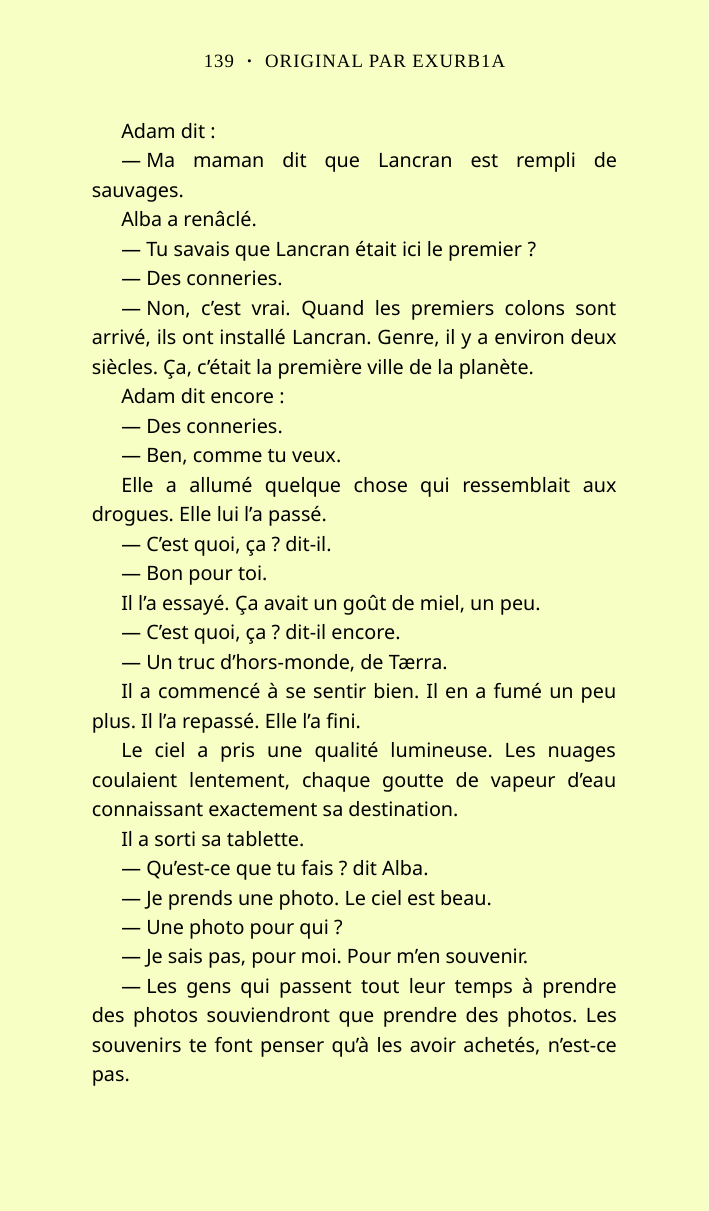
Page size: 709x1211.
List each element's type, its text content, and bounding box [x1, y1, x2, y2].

text Il a commencé à se sentir bien. Il en a fumé un peu plus. Il l’a repassé. Elle l’a fini. [92, 675, 617, 734]
text Il l’a essayé. Ça avait un goût de miel, un peu. [92, 587, 617, 616]
text Alba a renâclé. [92, 203, 617, 233]
text — Qu’est-ce que tu fais ? dit Alba. [92, 852, 617, 881]
text — Les gens qui passent tout leur temps à prendre des photos souviendront que prendre des photos. Les souvenirs te font penser qu’à les avoir achetés, n’est-ce pas. [92, 970, 617, 1088]
text Elle a allumé quelque chose qui ressemblait aux drogues. Elle lui l’a passé. [92, 469, 617, 528]
text — Des conneries. [92, 410, 617, 439]
text — Ben, comme tu veux. [92, 439, 617, 469]
text — C’est quoi, ça ? dit-il encore. [92, 616, 617, 646]
text Adam dit encore : [92, 380, 617, 410]
text — Des conneries. [92, 262, 617, 292]
text — Je prends une photo. Le ciel est beau. [92, 881, 617, 911]
text Le ciel a pris une qualité lumineuse. Les nuages coulaient lentement, chaque goutte de vapeur d’eau connaissant exactement sa destination. [92, 734, 617, 822]
text — Tu savais que Lancran était ici le premier ? [92, 233, 617, 262]
text Il a sorti sa tablette. [92, 822, 617, 852]
text — Bon pour toi. [92, 557, 617, 587]
text — Ma maman dit que Lancran est rempli de sauvages. [92, 144, 617, 203]
text — Une photo pour qui ? [92, 911, 617, 940]
text Adam dit : [92, 115, 617, 144]
text — Je sais pas, pour moi. Pour m’en souvenir. [92, 940, 617, 970]
text — C’est quoi, ça ? dit-il. [92, 528, 617, 557]
text — Non, c’est vrai. Quand les premiers colons sont arrivé, ils ont installé Lancran. Genre, il y a environ deux siècles. Ça, c’était la première ville de la planète. [92, 292, 617, 380]
text — Un truc d’hors-monde, de Tærra. [92, 646, 617, 675]
